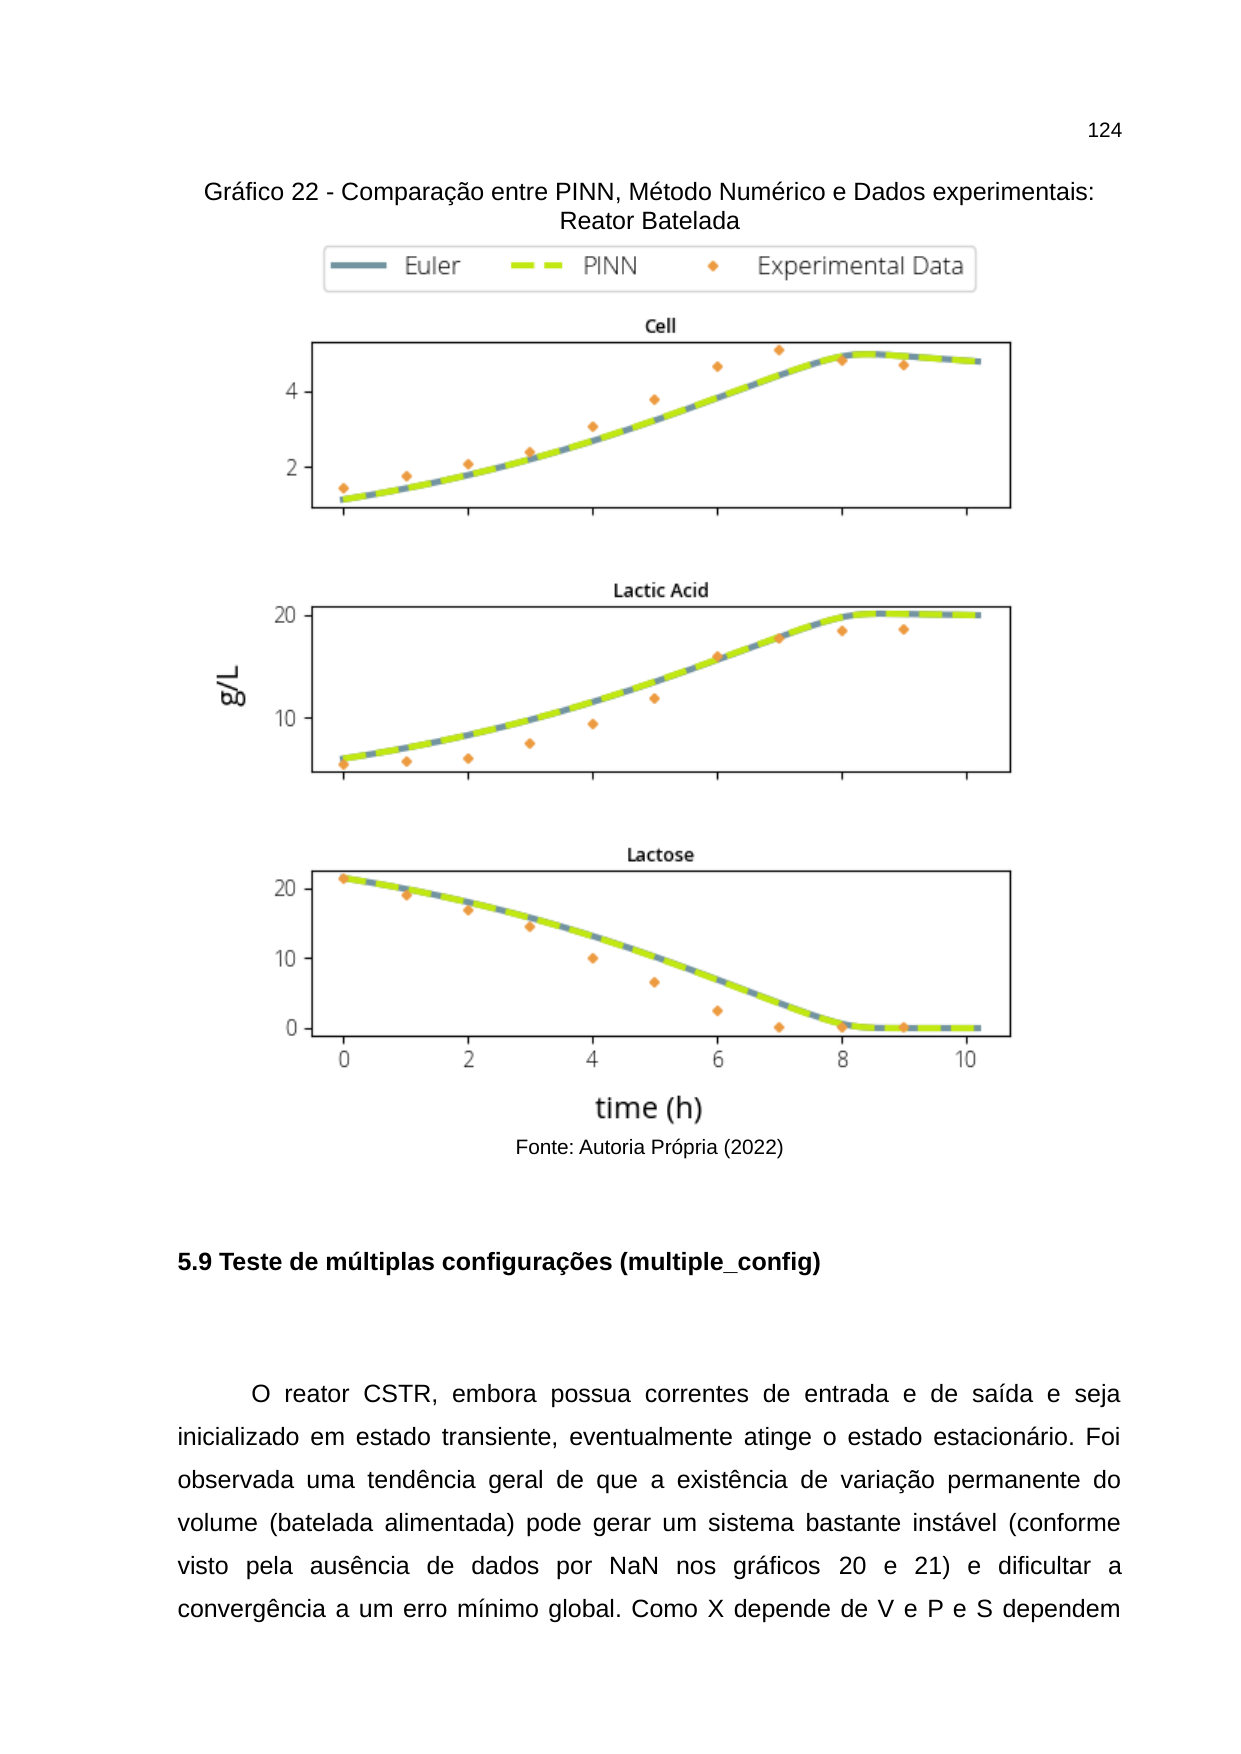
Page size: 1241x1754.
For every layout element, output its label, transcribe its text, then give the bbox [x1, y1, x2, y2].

picture [199, 234, 1100, 1135]
text Gráfico 22 - Comparação entre PINN, Método Numérico e Dados experimentais: Reator Batelada [199, 177, 1099, 234]
text Fonte: Autoria Própria (2022) [177, 1134, 1122, 1158]
subtitle Teste de múltiplas configurações (multiple_config) [177, 1247, 1122, 1276]
text O reator CSTR, embora possua correntes de entrada e de saída e seja inicializado em estado transiente, eventualmente atinge o estado estacionário. Foi observada uma tendência geral de que a existência de variação permanente do volume (batelada alimentada) pode gerar um sistema bastante instável (conforme visto pela ausência de dados por NaN nos gráficos 20 e 21) e dificultar a convergência a um erro mínimo global. Como X depende de V e P e S dependem [177, 1379, 1122, 1623]
